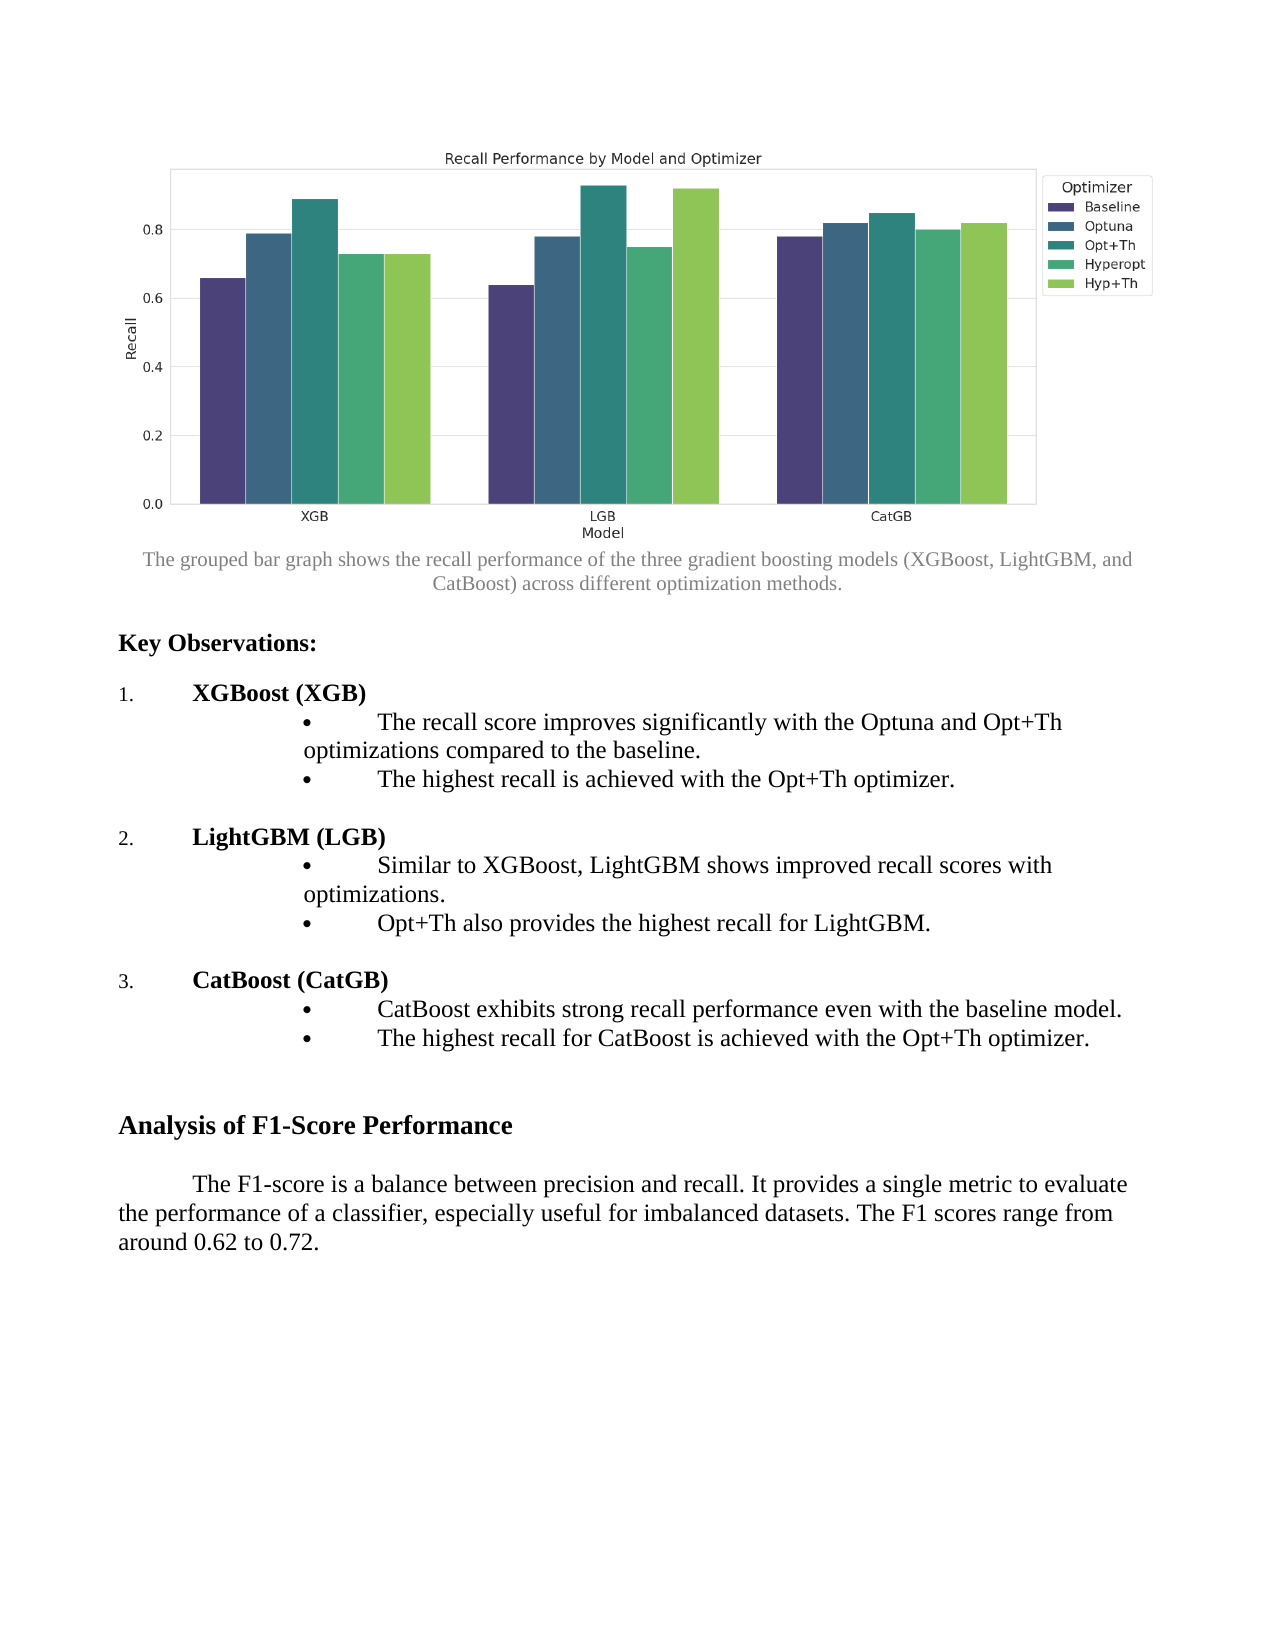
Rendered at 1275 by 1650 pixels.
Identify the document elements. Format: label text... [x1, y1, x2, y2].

list LightGBM (LGB) [118, 822, 1157, 850]
text Key Observations: [118, 628, 1157, 657]
list The recall score improves significantly with the Optuna and Opt+Th optimizations compared to the baseline. [303, 707, 1157, 764]
picture [118, 146, 1157, 547]
list The highest recall for CatBoost is achieved with the Opt+Th optimizer. [303, 1023, 1157, 1052]
list Similar to XGBoost, LightGBM shows improved recall scores with optimizations. [303, 850, 1157, 908]
text The grouped bar graph shows the recall performance of the three gradient boosting models (XGBoost, LightGBM, and CatBoost) across different optimization methods. [118, 547, 1157, 595]
list Opt+Th also provides the highest recall for LightGBM. [303, 908, 1157, 937]
list XGBoost (XGB) [118, 678, 1157, 707]
list CatBoost exhibits strong recall performance even with the baseline model. [303, 994, 1157, 1023]
text Analysis of F1-Score Performance [118, 1109, 1157, 1140]
list CatBoost (CatGB) [118, 965, 1157, 994]
text The F1-score is a balance between precision and recall. It provides a single metric to evaluate the performance of a classifier, especially useful for imbalanced datasets. The F1 scores range from around 0.62 to 0.72. [118, 1169, 1157, 1255]
list The highest recall is achieved with the Opt+Th optimizer. [303, 764, 1157, 793]
